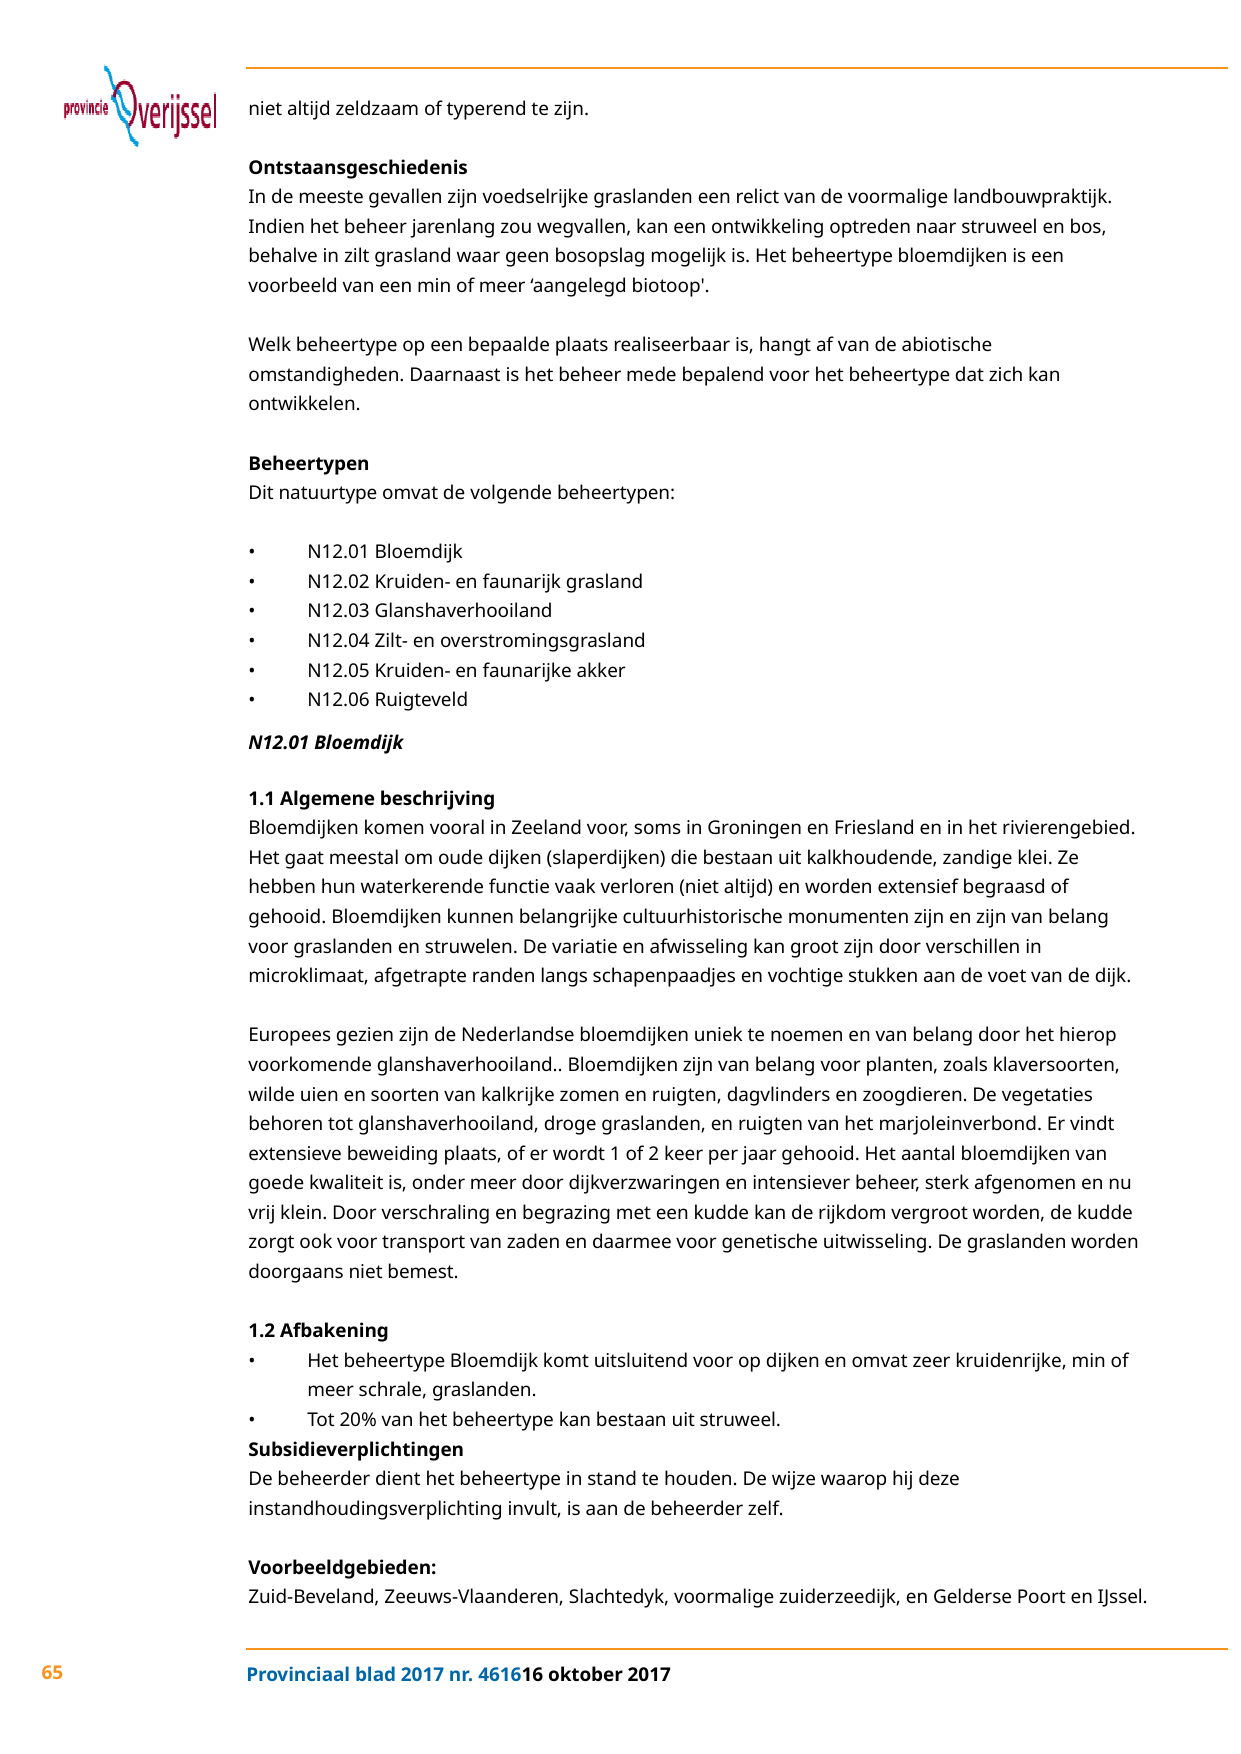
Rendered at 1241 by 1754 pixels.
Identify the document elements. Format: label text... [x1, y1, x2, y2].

text N12.01 Bloemdijk [248, 729, 1152, 755]
list N12.01 Bloemdijk [248, 538, 1152, 564]
text Ontstaansgeschiedenis [248, 154, 1152, 180]
text Europees gezien zijn de Nederlandse bloemdijken uniek te noemen en van belang door het hierop voorkomende glanshaverhooiland.. Bloemdijken zijn van belang voor planten, zoals klaversoorten, wilde uien en soorten van kalkrijke zomen en ruigten, dagvlinders en zoogdieren. De vegetaties behoren tot glanshaverhooiland, droge graslanden, en ruigten van het marjoleinverbond. Er vindt extensieve beweiding plaats, of er wordt 1 of 2 keer per jaar gehooid. Het aantal bloemdijken van goede kwaliteit is, onder meer door dijkverzwaringen en intensiever beheer, sterk afgenomen en nu vrij klein. Door verschraling en begrazing met een kudde kan de rijkdom vergroot worden, de kudde zorgt ook voor transport van zaden en daarmee voor genetische uitwisseling. De graslanden worden doorgaans niet bemest. [248, 1022, 1152, 1284]
text Dit natuurtype omvat de volgende beheertypen: [248, 479, 1152, 505]
text Zuid-Beveland, Zeeuws-Vlaanderen, Slachtedyk, voormalige zuiderzeedijk, en Gelderse Poort en IJssel. [248, 1584, 1152, 1609]
text 1.1 Algemene beschrijving [248, 785, 1152, 811]
text Subsidieverplichtingen [248, 1436, 1152, 1461]
list N12.04 Zilt- en overstromingsgrasland [248, 627, 1152, 653]
list Tot 20% van het beheertype kan bestaan uit struweel. [248, 1406, 1152, 1432]
list N12.02 Kruiden- en faunarijk grasland [248, 568, 1152, 594]
picture [41, 47, 231, 172]
list N12.05 Kruiden- en faunarijke akker [248, 657, 1152, 683]
list N12.06 Ruigteveld [248, 686, 1152, 712]
text 1.2 Afbakening [248, 1317, 1152, 1343]
text Beheertypen [248, 450, 1152, 476]
text Welk beheertype op een bepaalde plaats realiseerbaar is, hangt af van de abiotische omstandigheden. Daarnaast is het beheer mede bepalend voor het beheertype dat zich kan ontwikkelen. [248, 331, 1152, 416]
text Bloemdijken komen vooral in Zeeland voor, soms in Groningen en Friesland en in het rivierengebied. Het gaat meestal om oude dijken (slaperdijken) die bestaan uit kalkhoudende, zandige klei. Ze hebben hun waterkerende functie vaak verloren (niet altijd) en worden extensief begraasd of gehooid. Bloemdijken kunnen belangrijke cultuurhistorische monumenten zijn en zijn van belang voor graslanden en struwelen. De variatie en afwisseling kan groot zijn door verschillen in microklimaat, afgetrapte randen langs schapenpaadjes en vochtige stukken aan de voet van de dijk. [248, 814, 1152, 988]
text niet altijd zeldzaam of typerend te zijn. [248, 95, 1152, 121]
text In de meeste gevallen zijn voedselrijke graslanden een relict van de voormalige landbouwpraktijk. Indien het beheer jarenlang zou wegvallen, kan een ontwikkeling optreden naar struweel en bos, behalve in zilt grasland waar geen bosopslag mogelijk is. Het beheertype bloemdijken is een voorbeeld van een min of meer ‘aangelegd biotoop'. [248, 183, 1152, 298]
text Voorbeeldgebieden: [248, 1554, 1152, 1580]
list Het beheertype Bloemdijk komt uitsluitend voor op dijken en omvat zeer kruidenrijke, min of meer schrale, graslanden. [248, 1347, 1152, 1402]
text De beheerder dient het beheertype in stand te houden. De wijze waarop hij deze instandhoudingsverplichting invult, is aan de beheerder zelf. [248, 1465, 1152, 1521]
list N12.03 Glanshaverhooiland [248, 598, 1152, 623]
